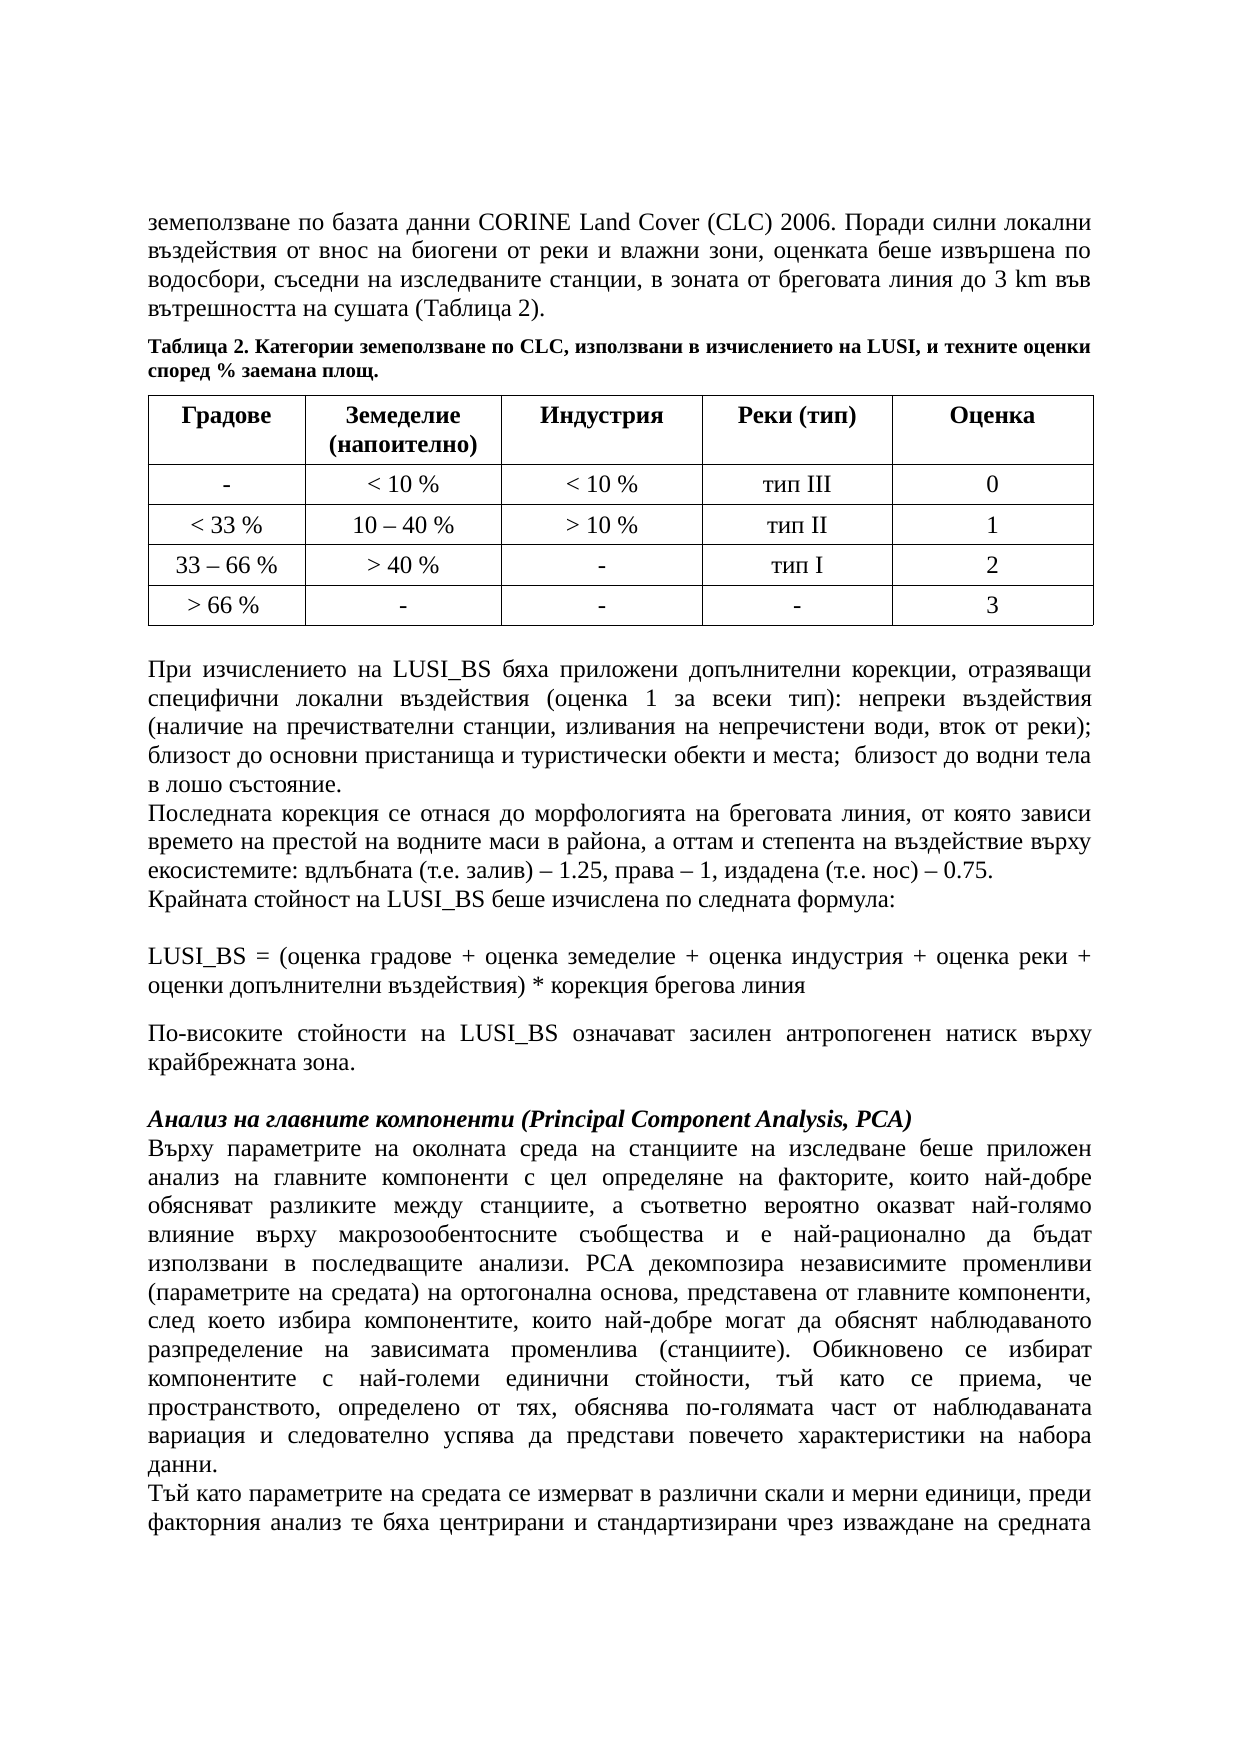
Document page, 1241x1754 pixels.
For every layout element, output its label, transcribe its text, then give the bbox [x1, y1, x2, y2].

text Тъй като параметрите на средата се измерват в различни скали и мерни единици, преди факторния анализ те бяха центрирани и стандартизирани чрез изваждане на средната [148, 1478, 1093, 1536]
table_cell - [306, 586, 501, 625]
table_cell 3 [893, 586, 1093, 625]
table_cell - [703, 586, 892, 625]
table_cell - [502, 545, 702, 585]
table_cell > 40 % [306, 545, 501, 585]
text По-високите стойности на LUSI_BS означават засилен антропогенен натиск върху крайбрежната зона. [148, 1018, 1093, 1076]
table_cell 10 – 40 % [306, 505, 501, 544]
table_header Оценка [893, 396, 1093, 464]
text Анализ на главните компоненти (Principal Component Analysis, PCA) [148, 1104, 1093, 1133]
text земеползване по базата данни CORINE Land Cover (CLC) 2006. Поради силни локални въздействия от внос на биогени от реки и влажни зони, оценката беше извършена по водосбори, съседни на изследваните станции, в зоната от бреговата линия до 3 km във вътрешността на сушата (Таблица 2). [148, 207, 1093, 322]
table_cell тип III [703, 465, 892, 504]
text LUSI_BS = (оценка градове + оценка земеделие + оценка индустрия + оценка реки + оценки допълнителни въздействия) * корекция брегова линия [148, 941, 1093, 999]
text Таблица 2. Категории земеползване по CLC, използвани в изчислението на LUSI, и техните оценки според % заемана площ. [148, 334, 1093, 382]
table_header Индустрия [502, 396, 702, 464]
table_header Градове [149, 396, 305, 464]
table_header Реки (тип) [703, 396, 892, 464]
table_cell < 33 % [149, 505, 305, 544]
table_cell > 66 % [149, 586, 305, 625]
text Крайната стойност на LUSI_BS беше изчислена по следната формула: [148, 884, 1093, 913]
table_cell 2 [893, 545, 1093, 585]
table_cell тип I [703, 545, 892, 585]
table_cell 33 – 66 % [149, 545, 305, 585]
text Върху параметрите на околната среда на станциите на изследване беше приложен анализ на главните компоненти с цел определяне на факторите, които най-добре обясняват разликите между станциите, а съответно вероятно оказват най-голямо влияние върху макрозообентосните съобщества и е най-рационално да бъдат използвани в последващите анализи. PCA декомпозира независимите променливи (параметрите на средата) на ортогонална основа, представена от главните компоненти, след което избира компонентите, които най-добре могат да обяснят наблюдаваното разпределение на зависимата променлива (станциите). Обикновено се избират компонентите с най-големи единични стойности, тъй като се приема, че пространството, определено от тях, обяснява по-голямата част от наблюдаваната вариация и следователно успява да представи повечето характеристики на набора данни. [148, 1133, 1093, 1478]
table_cell - [502, 586, 702, 625]
text При изчислението на LUSI_BS бяха приложени допълнителни корекции, отразяващи специфични локални въздействия (оценка 1 за всеки тип): непреки въздействия (наличие на пречиствателни станции, изливания на непречистени води, вток от реки); близост до основни пристанища и туристически обекти и места; близост до водни тела в лошо състояние. [148, 654, 1093, 798]
table_cell 0 [893, 465, 1093, 504]
table_header Земеделие (напоително) [306, 396, 501, 464]
table_cell > 10 % [502, 505, 702, 544]
table_cell < 10 % [306, 465, 501, 504]
table_cell - [149, 465, 305, 504]
table_cell < 10 % [502, 465, 702, 504]
text Последната корекция се отнася до морфологията на бреговата линия, от която зависи времето на престой на водните маси в района, а оттам и степента на въздействие върху екосистемите: вдлъбната (т.е. залив) – 1.25, права – 1, издадена (т.е. нос) – 0.75. [148, 798, 1093, 884]
table_cell 1 [893, 505, 1093, 544]
table_cell тип II [703, 505, 892, 544]
